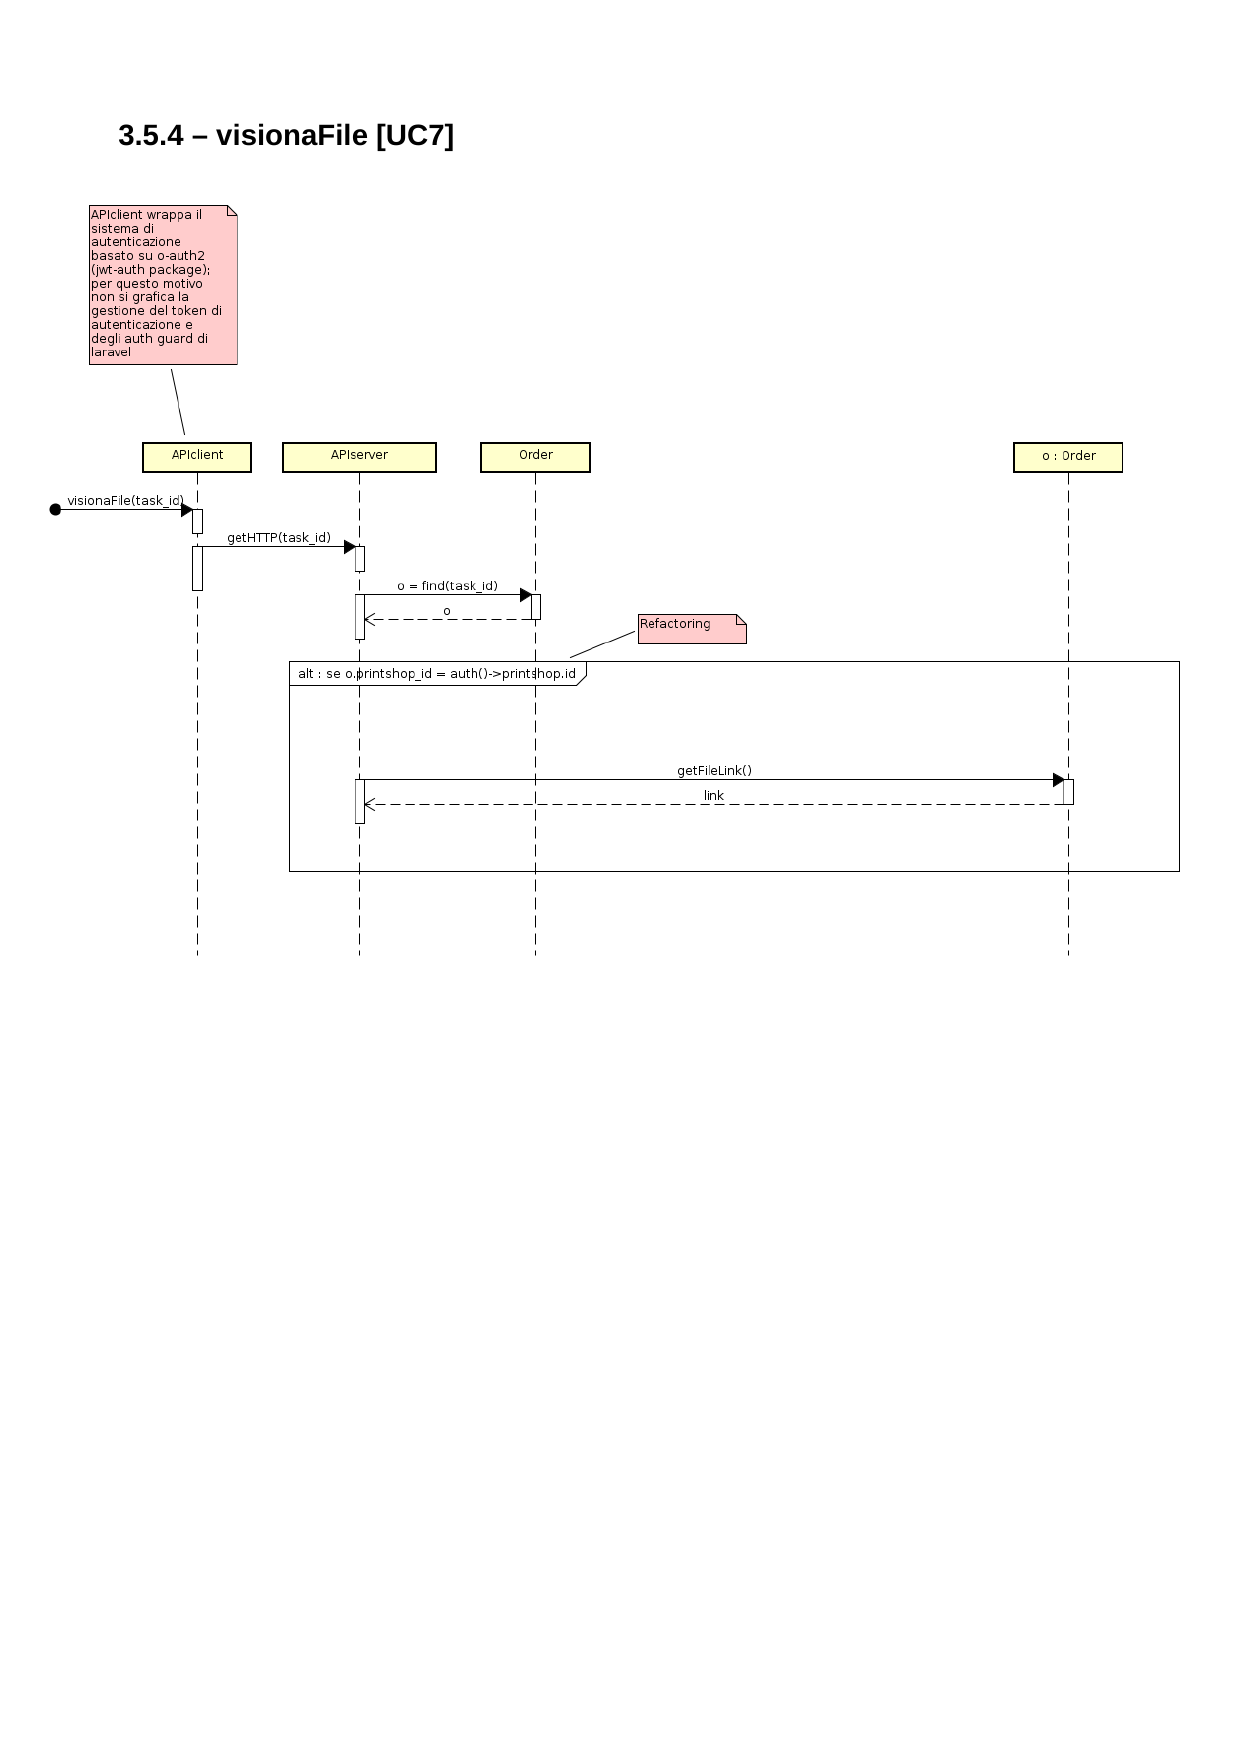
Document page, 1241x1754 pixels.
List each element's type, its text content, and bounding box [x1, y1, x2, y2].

picture [1, 175, 1241, 993]
subtitle 3.5.4 – visionaFile [UC7] [118, 118, 1122, 152]
